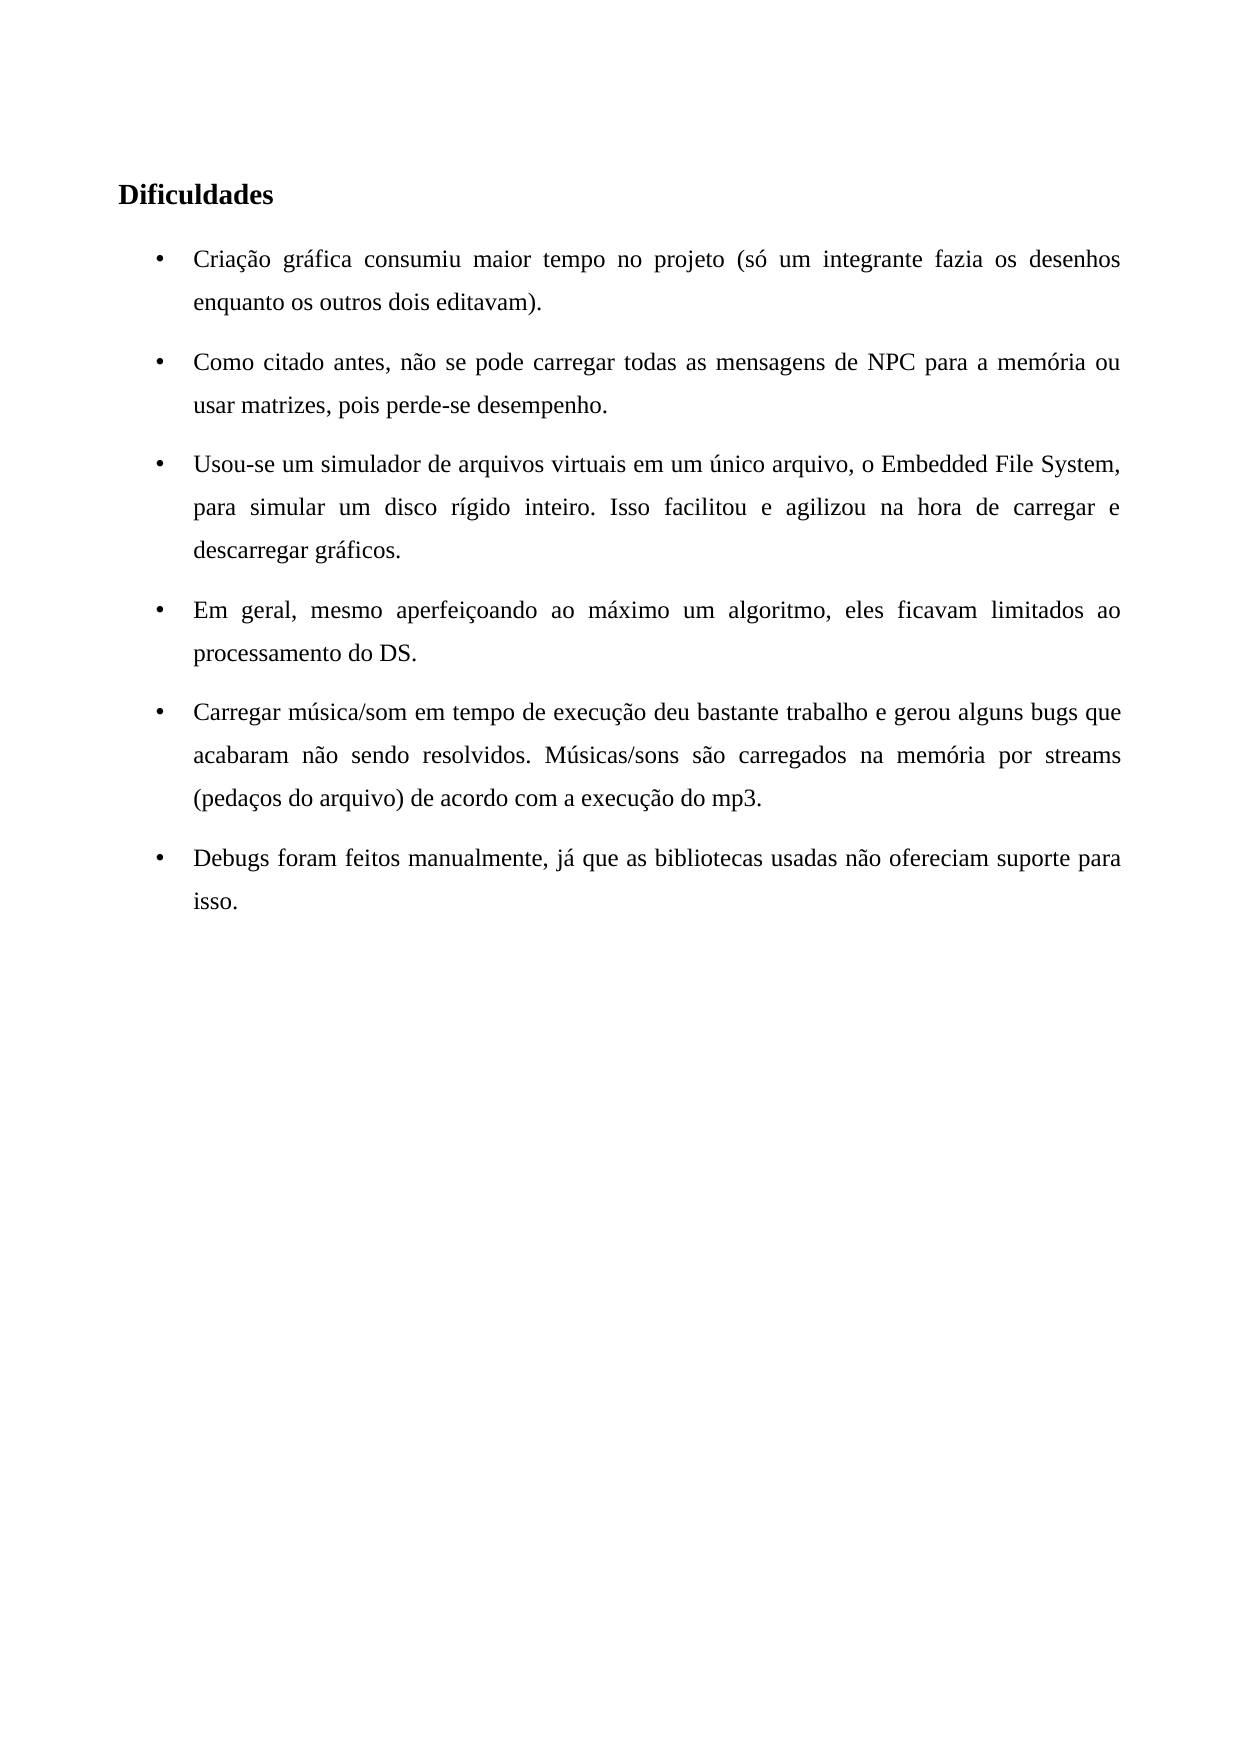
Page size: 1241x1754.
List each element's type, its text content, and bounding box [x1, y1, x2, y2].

list Debugs foram feitos manualmente, já que as bibliotecas usadas não ofereciam suporte para isso. [156, 843, 1122, 915]
list Em geral, mesmo aperfeiçoando ao máximo um algoritmo, eles ficavam limitados ao processamento do DS. [156, 595, 1122, 667]
text Dificuldades [118, 177, 1122, 211]
list Carregar música/som em tempo de execução deu bastante trabalho e gerou alguns bugs que acabaram não sendo resolvidos. Músicas/sons são carregados na memória por streams (pedaços do arquivo) de acordo com a execução do mp3. [156, 697, 1122, 812]
list Como citado antes, não se pode carregar todas as mensagens de NPC para a memória ou usar matrizes, pois perde-se desempenho. [156, 347, 1122, 418]
list Criação gráfica consumiu maior tempo no projeto (só um integrante fazia os desenhos enquanto os outros dois editavam). [156, 244, 1122, 316]
list Usou-se um simulador de arquivos virtuais em um único arquivo, o Embedded File System, para simular um disco rígido inteiro. Isso facilitou e agilizou na hora de carregar e descarregar gráficos. [156, 449, 1122, 564]
